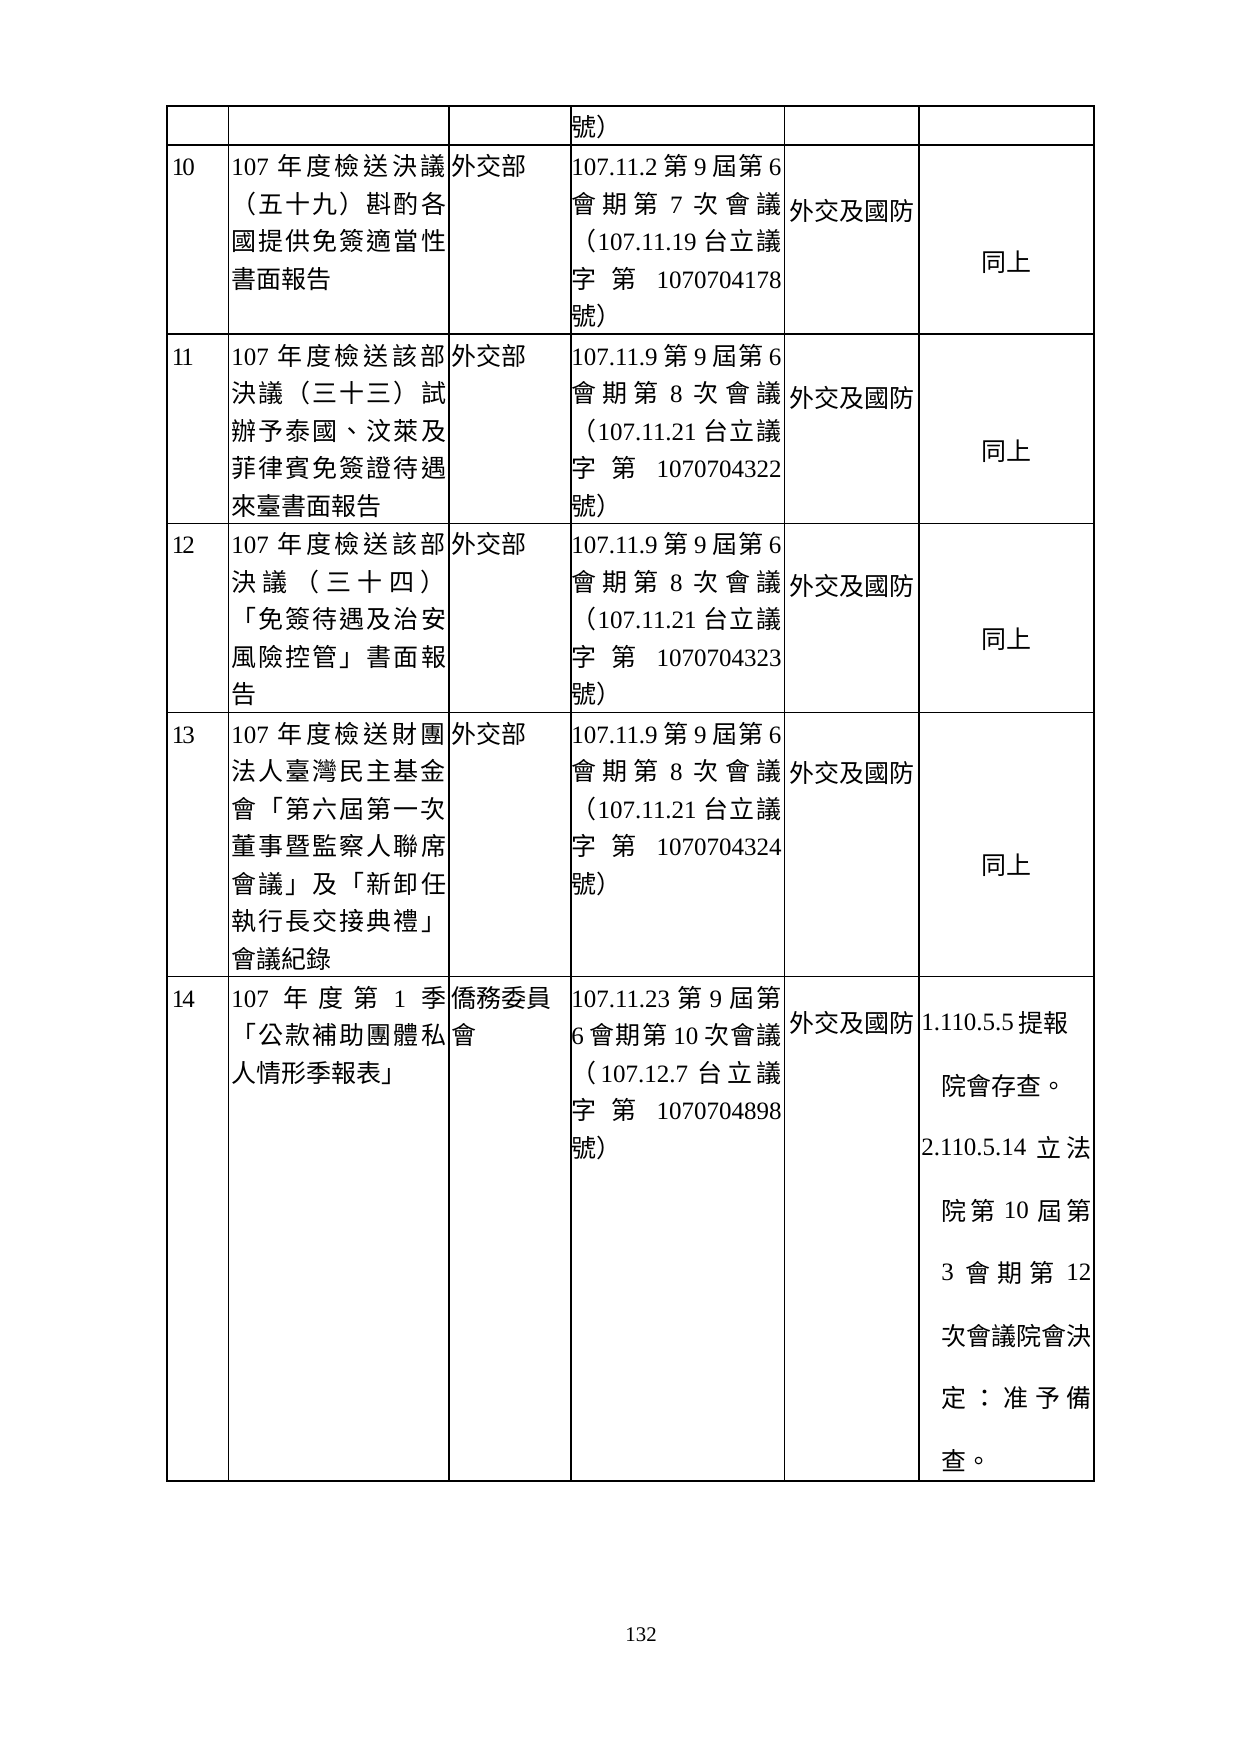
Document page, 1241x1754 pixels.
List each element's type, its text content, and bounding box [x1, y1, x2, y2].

table_cell [920, 107, 1093, 144]
table_cell 僑務委員會 [450, 977, 570, 1480]
table_cell 外交及國防 [785, 713, 918, 976]
table_cell 外交部 [450, 335, 570, 522]
table_cell [168, 713, 228, 976]
table_cell 號） [572, 107, 784, 144]
table_cell 107年度檢送財團法人臺灣民主基金會「第六屆第一次董事暨監察人聯席會議」及「新卸任執行長交接典禮」會議紀錄 [229, 713, 448, 976]
table_cell [168, 107, 228, 144]
table_cell 1.110.5.5提報院會存查。 2.110.5.14立法院第10屆第3會期第12次會議院會決定：准予備查。 [920, 977, 1093, 1480]
table_cell [785, 107, 918, 144]
table_cell 107年度檢送該部決議（三十三）試辦予泰國、汶萊及菲律賓免簽證待遇來臺書面報告 [229, 335, 448, 522]
table_cell 同上 [920, 146, 1093, 333]
table_cell 同上 [920, 713, 1093, 976]
table_cell [168, 524, 228, 711]
table_cell 外交及國防 [785, 146, 918, 333]
table_cell 同上 [920, 335, 1093, 522]
table_cell 107.11.9第9屆第6會期第8次會議（107.11.21台立議字第1070704324號） [572, 713, 784, 976]
table_cell 107年度第1季「公款補助團體私人情形季報表」 [229, 977, 448, 1480]
table_cell 107.11.9第9屆第6會期第8次會議（107.11.21台立議字第1070704323號） [572, 524, 784, 711]
table_cell 外交部 [450, 146, 570, 333]
table_cell [168, 335, 228, 522]
table_cell [168, 146, 228, 333]
table_cell 同上 [920, 524, 1093, 711]
table_cell 107.11.23第9屆第6會期第10次會議（107.12.7台立議字第1070704898號） [572, 977, 784, 1480]
table_cell 外交及國防 [785, 335, 918, 522]
table_cell 外交及國防 [785, 977, 918, 1480]
table_cell 107年度檢送決議（五十九）斟酌各國提供免簽適當性書面報告 [229, 146, 448, 333]
table_cell [168, 977, 228, 1480]
table_cell 107.11.9第9屆第6會期第8次會議（107.11.21台立議字第1070704322號） [572, 335, 784, 522]
table_cell [450, 107, 570, 144]
table_cell 外交部 [450, 524, 570, 711]
table_cell 外交及國防 [785, 524, 918, 711]
table_cell 107.11.2第9屆第6會期第7次會議（107.11.19台立議字第1070704178號） [572, 146, 784, 333]
table_cell 107年度檢送該部決議（三十四）「免簽待遇及治安風險控管」書面報告 [229, 524, 448, 711]
table_cell [229, 107, 448, 144]
table_cell 外交部 [450, 713, 570, 976]
